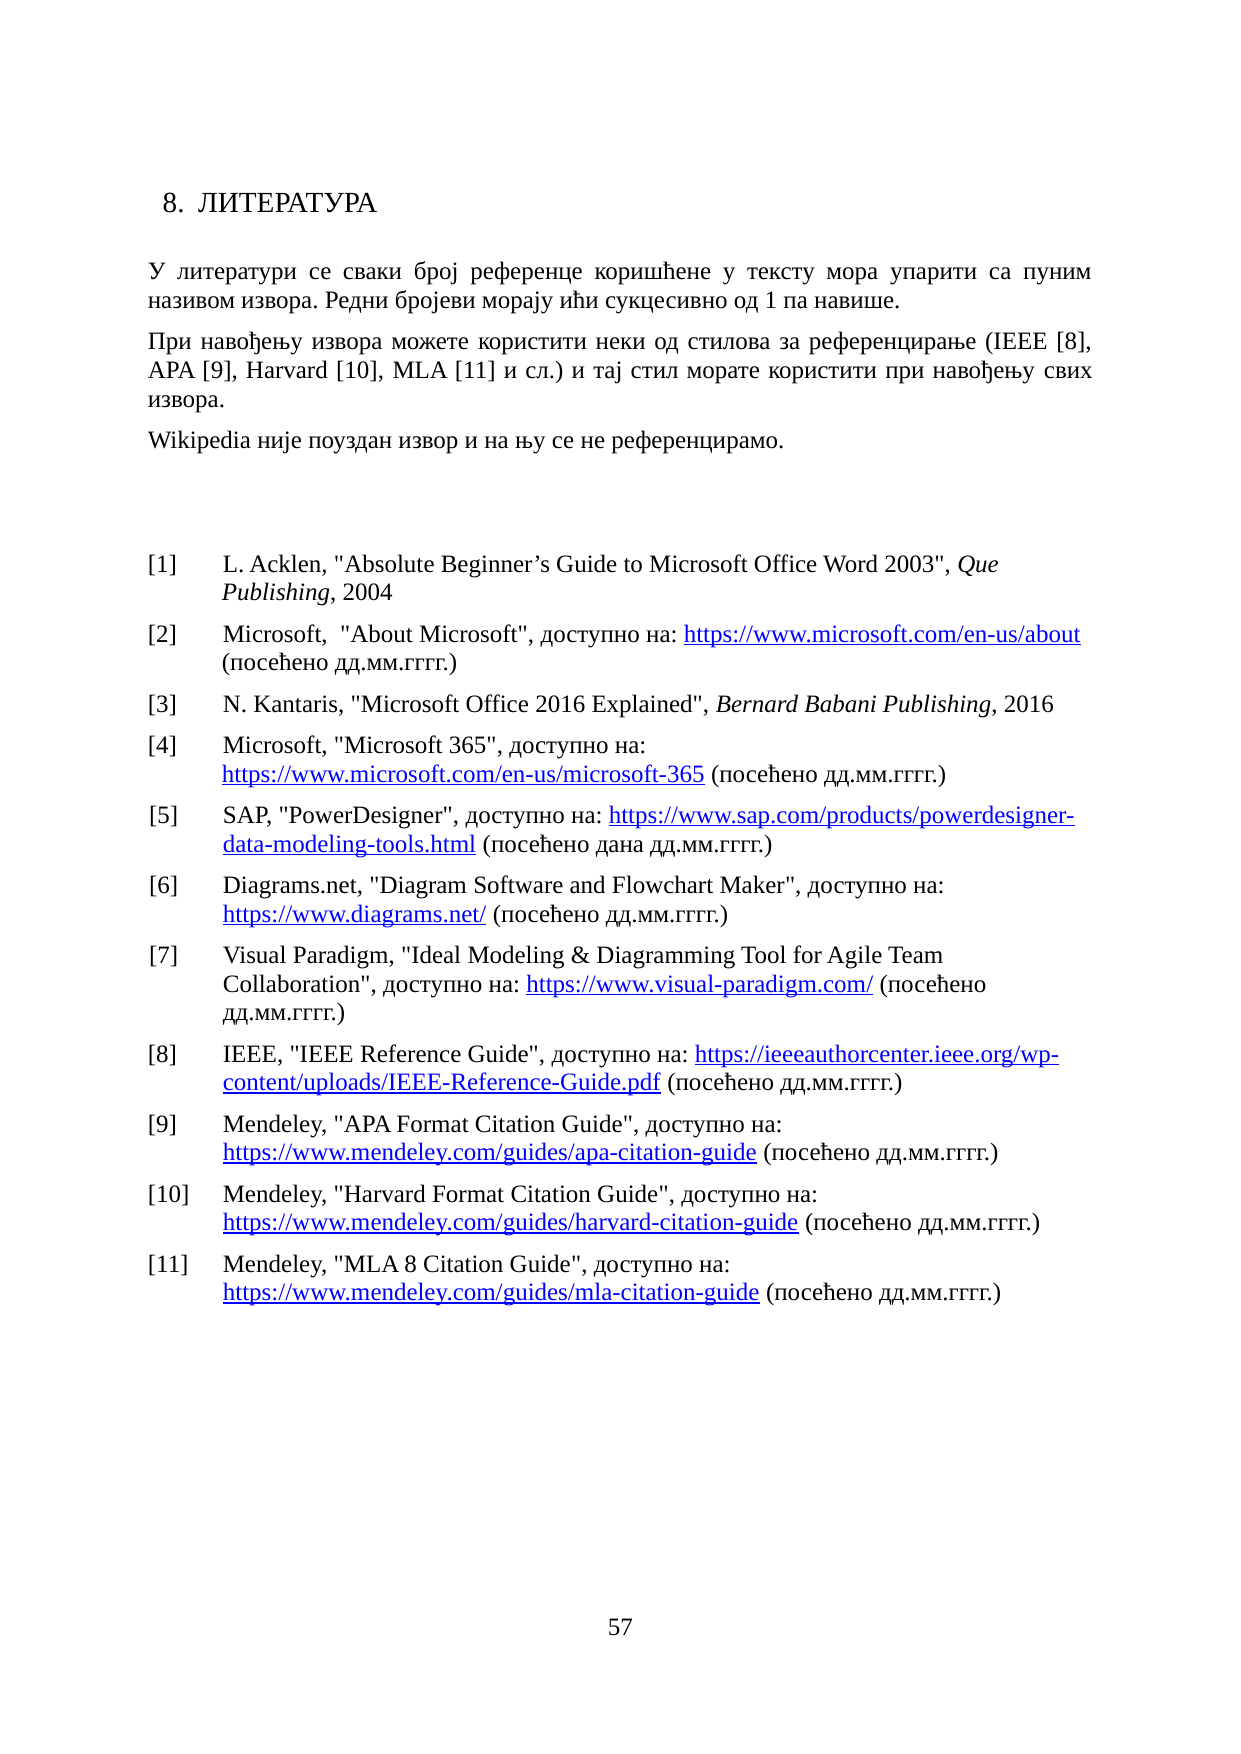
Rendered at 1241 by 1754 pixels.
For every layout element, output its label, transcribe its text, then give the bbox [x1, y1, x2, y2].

list Microsoft, "About Microsoft", доступно на: https://www.microsoft.com/en-us/about (посећено дд.мм.гггг.) [148, 619, 1092, 676]
list Mendeley, "MLA 8 Citation Guide", доступно на: https://www.mendeley.com/guides/mla-citation-guide (посећено дд.мм.гггг.) [148, 1249, 1092, 1306]
list N. Kantaris, "Microsoft Office 2016 Explained", Bernard Babani Publishing, 2016 [148, 689, 1092, 717]
list Visual Paradigm, "Ideal Modeling & Diagramming Tool for Agile Team Collaboration", доступно на: https://www.visual-paradigm.com/ (посећено дд.мм.гггг.) [149, 940, 1092, 1026]
list Mendeley, "APA Format Citation Guide", доступно на: https://www.mendeley.com/guides/apa-citation-guide (посећено дд.мм.гггг.) [148, 1109, 1092, 1166]
list Mendeley, "Harvard Format Citation Guide", доступно на: https://www.mendeley.com/guides/harvard-citation-guide (посећено дд.мм.гггг.) [148, 1179, 1092, 1236]
text У литератури се сваки број референце коришћене у тексту мора упарити са пуним називом извора. Редни бројеви морају ићи сукцесивно од 1 па навише. [148, 256, 1092, 314]
list L. Acklen, "Absolute Beginner’s Guide to Microsoft Office Word 2003", Que Publishing, 2004 [148, 549, 1092, 606]
text При навођењу извора можете користити неки од стилова за референцирање (IEEE [8], APA [9], Harvard [10], MLA [11] и сл.) и тај стил морате користити при навођењу свих извора. [148, 326, 1092, 412]
list Microsoft, "Microsoft 365", доступно на: https://www.microsoft.com/en-us/microsoft-365 (посећено дд.мм.гггг.) [148, 730, 1092, 787]
list Diagrams.net, "Diagram Software and Flowchart Maker", доступно на: https://www.diagrams.net/ (посећено дд.мм.гггг.) [149, 870, 1092, 927]
text Wikipedia није поуздан извор и на њу се не референцирамо. [148, 425, 1092, 454]
subtitle ЛИТЕРАТУРА [162, 185, 1078, 219]
list IEEE, "IEEE Reference Guide", доступно на: https://ieeeauthorcenter.ieee.org/wp-content/uploads/IEEE-Reference-Guide.pdf (посећено дд.мм.гггг.) [148, 1039, 1092, 1096]
list SAP, "PowerDesigner", доступно на: https://www.sap.com/products/powerdesigner-data-modeling-tools.html (посећено дана дд.мм.гггг.) [149, 800, 1092, 857]
